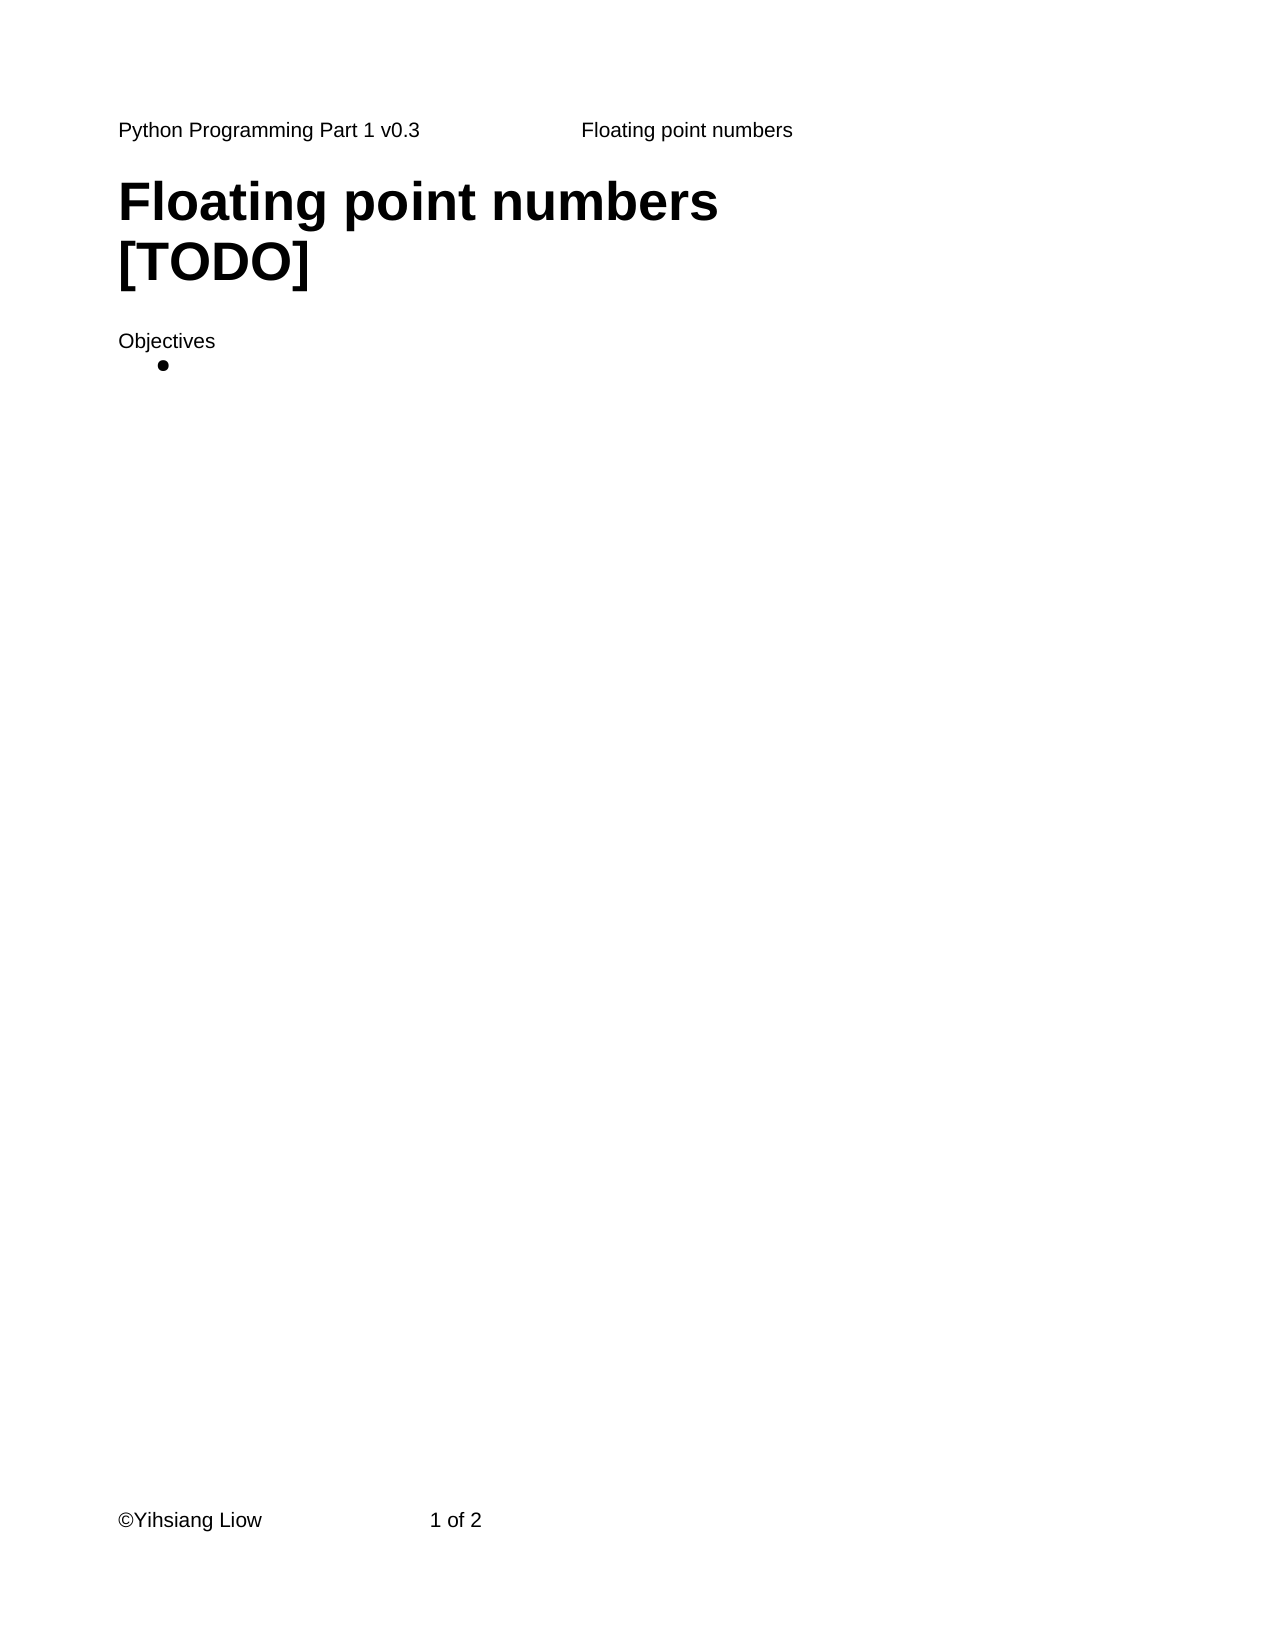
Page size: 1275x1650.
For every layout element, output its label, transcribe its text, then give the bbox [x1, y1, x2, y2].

text Objectives [118, 329, 793, 352]
text Floating point numbers [TODO] [118, 171, 793, 292]
